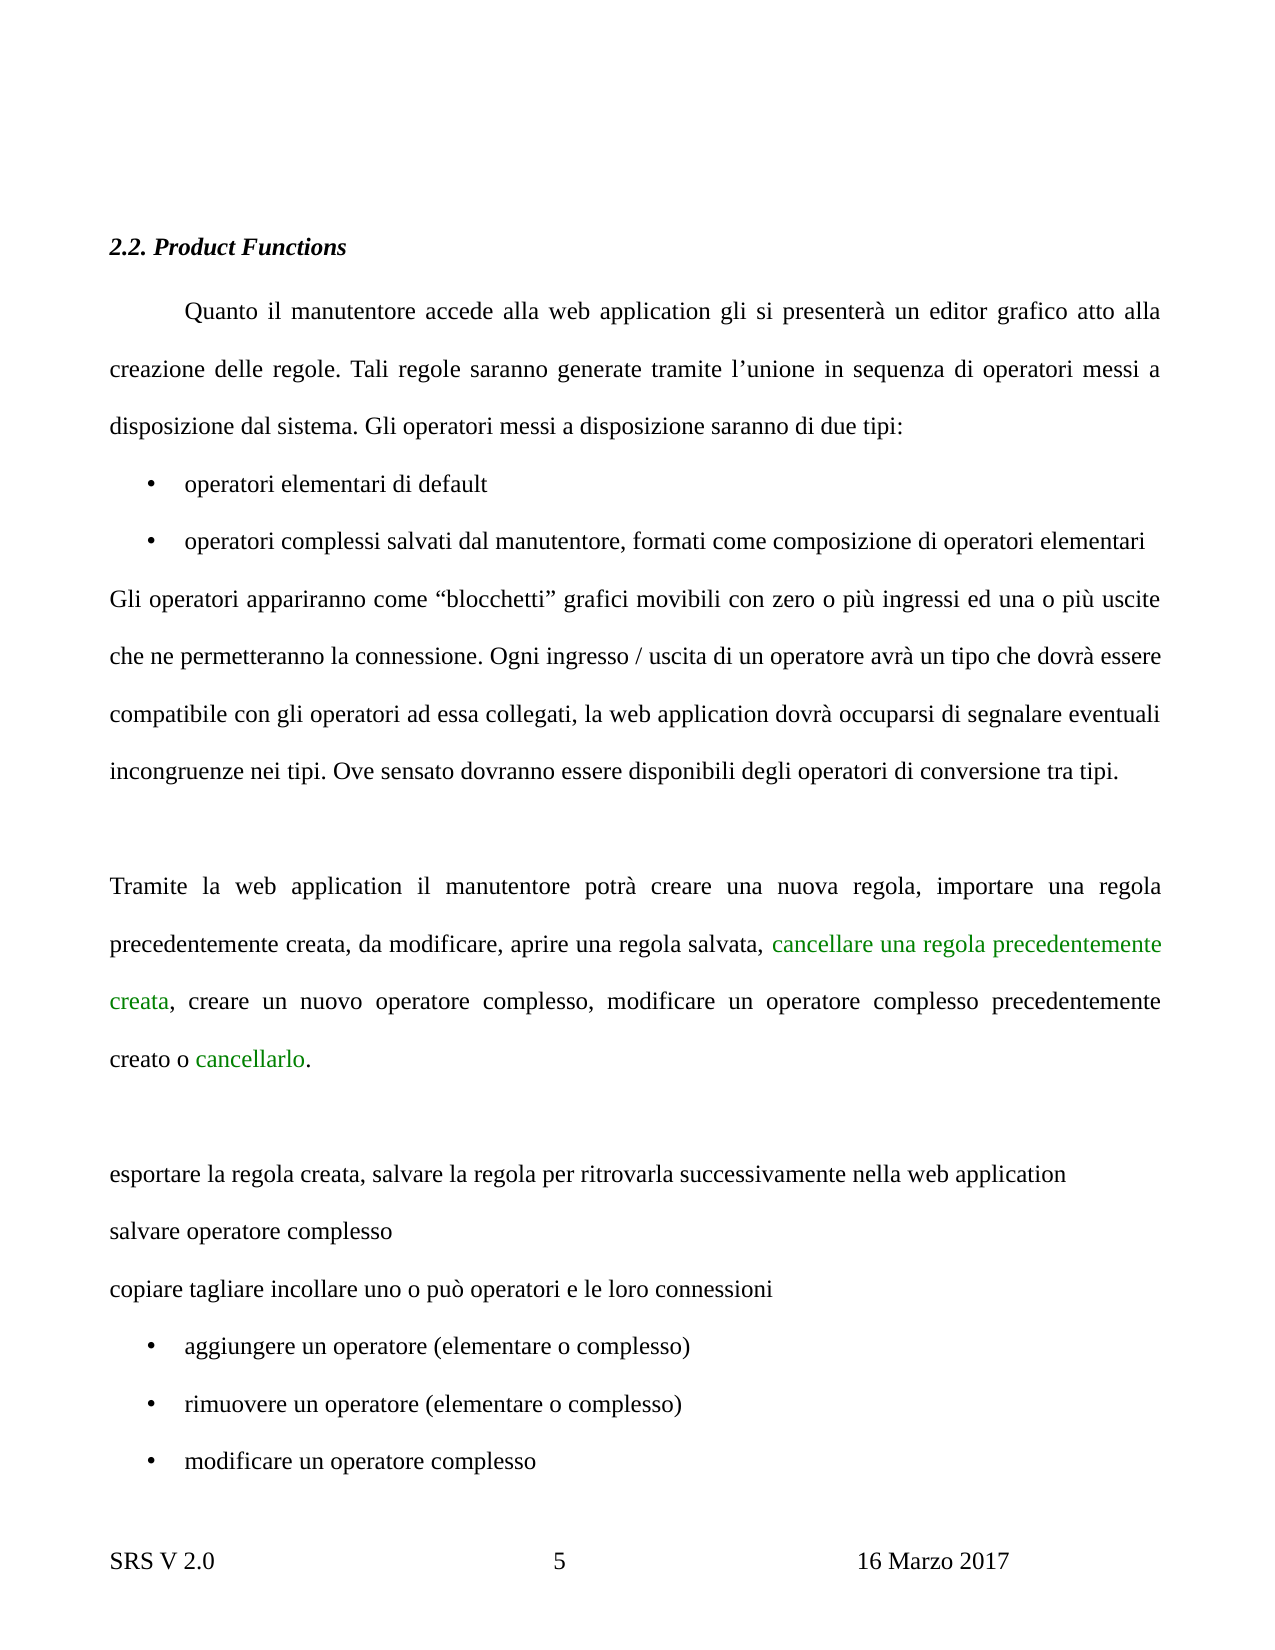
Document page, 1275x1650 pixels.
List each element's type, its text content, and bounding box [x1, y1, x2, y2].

list operatori elementari di default [147, 469, 1162, 497]
list rimuovere un operatore (elementare o complesso) [147, 1389, 1162, 1417]
list aggiungere un operatore (elementare o complesso) [147, 1331, 1162, 1360]
subtitle 2.2. Product Functions [109, 232, 1162, 261]
text salvare operatore complesso [109, 1216, 1162, 1245]
text Quanto il manutentore accede alla web application gli si presenterà un editor grafico atto alla creazione delle regole. Tali regole saranno generate tramite l’unione in sequenza di operatori messi a disposizione dal sistema. Gli operatori messi a disposizione saranno di due tipi: [109, 296, 1162, 440]
text copiare tagliare incollare uno o può operatori e le loro connessioni [109, 1274, 1162, 1302]
text Tramite la web application il manutentore potrà creare una nuova regola, importare una regola precedentemente creata, da modificare, aprire una regola salvata, cancellare una regola precedentemente creata, creare un nuovo operatore complesso, modificare un operatore complesso precedentemente creato o cancellarlo. [109, 871, 1162, 1072]
list modificare un operatore complesso [147, 1446, 1162, 1475]
text esportare la regola creata, salvare la regola per ritrovarla successivamente nella web application [109, 1159, 1162, 1187]
text Gli operatori appariranno come “blocchetti” grafici movibili con zero o più ingressi ed una o più uscite che ne permetteranno la connessione. Ogni ingresso / uscita di un operatore avrà un tipo che dovrà essere compatibile con gli operatori ad essa collegati, la web application dovrà occuparsi di segnalare eventuali incongruenze nei tipi. Ove sensato dovranno essere disponibili degli operatori di conversione tra tipi. [109, 584, 1162, 785]
list operatori complessi salvati dal manutentore, formati come composizione di operatori elementari [147, 526, 1162, 555]
